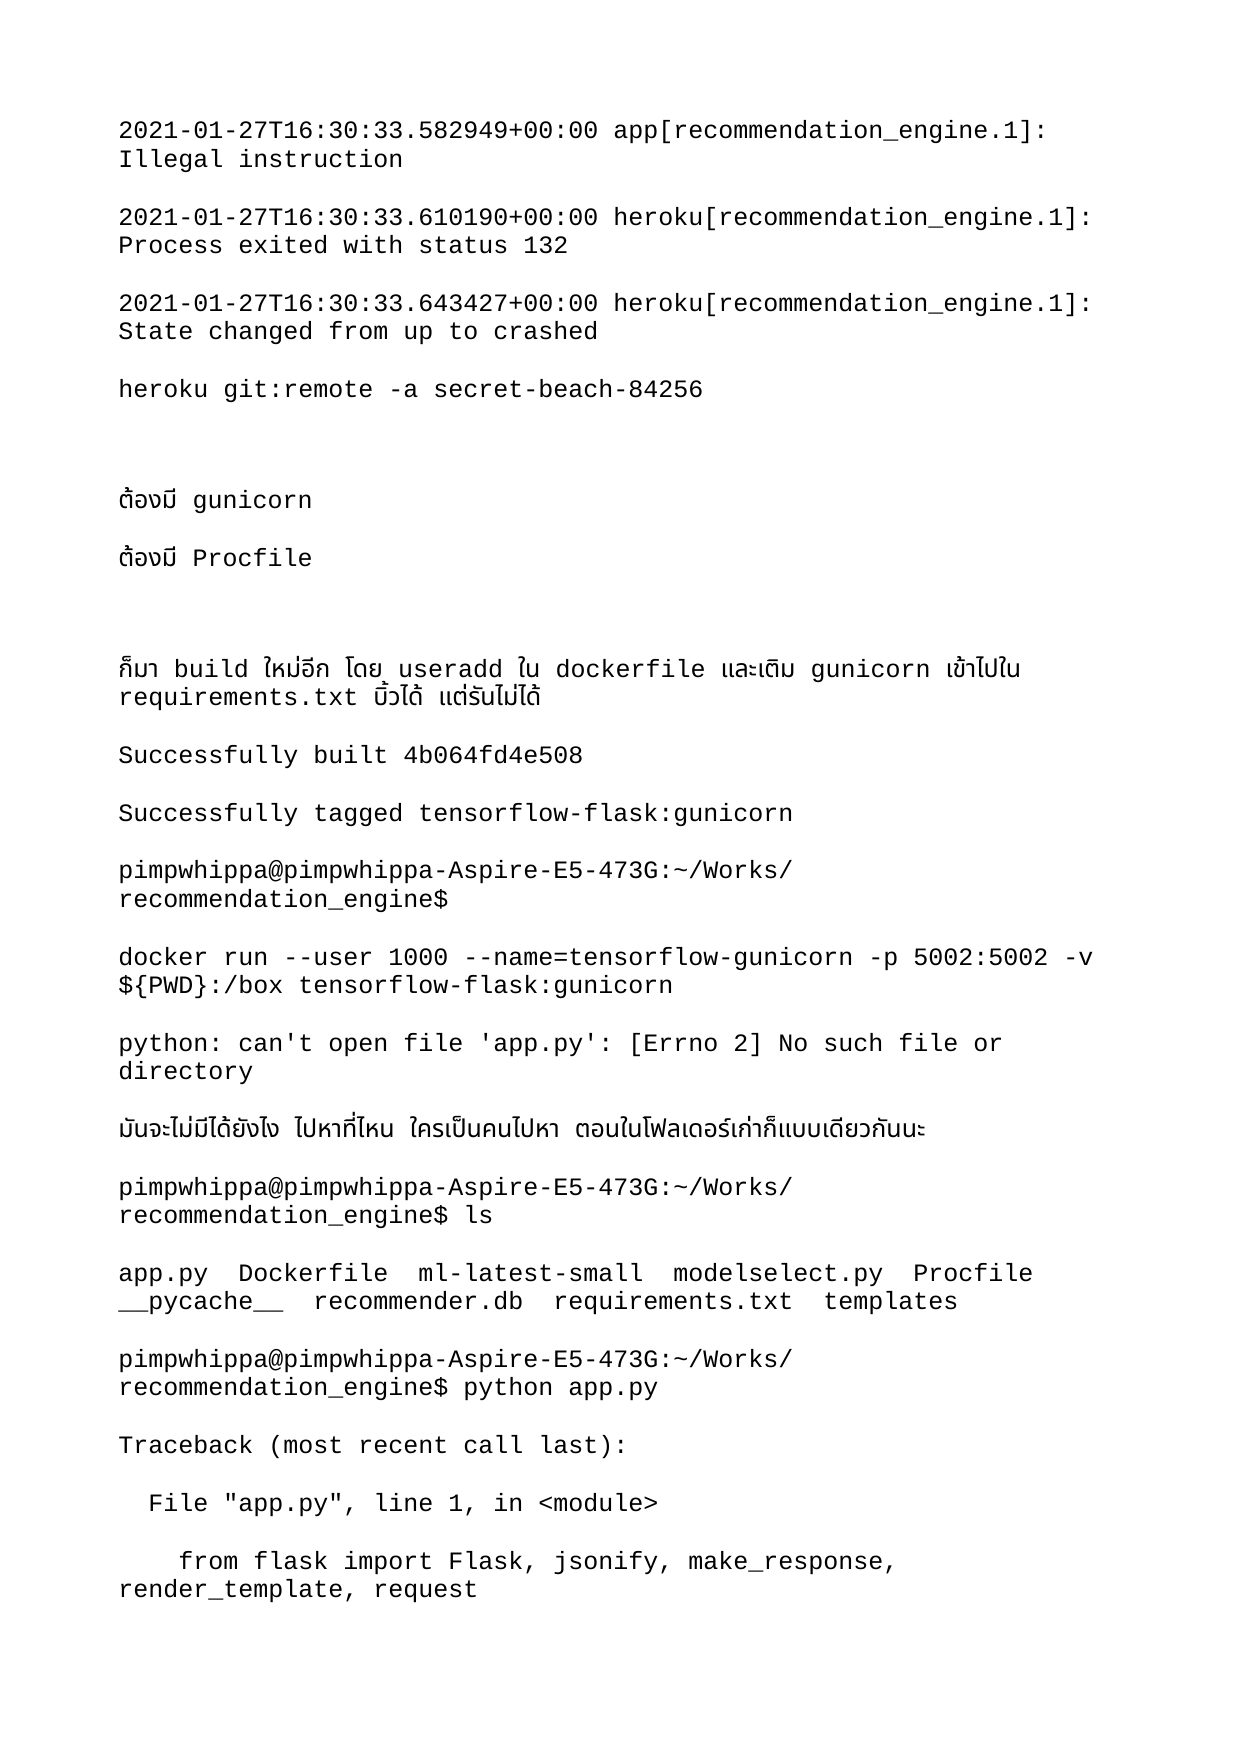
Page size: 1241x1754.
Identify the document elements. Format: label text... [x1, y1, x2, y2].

text docker run --user 1000 --name=tensorflow-gunicorn -p 5002:5002 -v ${PWD}:/box tensorflow-flask:gunicorn [118, 944, 1122, 1001]
text pimpwhippa@pimpwhippa-Aspire-E5-473G:~/Works/recommendation_engine$ [118, 858, 1122, 915]
text Traceback (most recent call last): [118, 1433, 1122, 1461]
text มันจะไม่มีได้ยังไง ไปหาที่ไหน ใครเป็นคนไปหา ตอนในโฟลเดอร์เก่าก็แบบเดียวกันนะ [118, 1116, 1122, 1145]
text from flask import Flask, jsonify, make_response, render_template, request [118, 1548, 1122, 1605]
text heroku git:remote -a secret-beach-84256 [118, 377, 1122, 405]
text python: can't open file 'app.py': [Errno 2] No such file or directory [118, 1030, 1122, 1087]
text ต้องมี gunicorn [118, 487, 1122, 516]
text 2021-01-27T16:30:33.610190+00:00 heroku[recommendation_engine.1]: Process exited with status 132 [118, 204, 1122, 261]
text ก็มา build ใหม่อีก โดย useradd ใน dockerfile และเติม gunicorn เข้าไปใน requirements.txt บิ้วได้ แต่รันไม่ได้ [118, 656, 1122, 713]
text Successfully built 4b064fd4e508 [118, 742, 1122, 771]
text File "app.py", line 1, in <module> [118, 1491, 1122, 1519]
text ต้องมี Procfile [118, 545, 1122, 574]
text Successfully tagged tensorflow-flask:gunicorn [118, 800, 1122, 828]
text 2021-01-27T16:30:33.582949+00:00 app[recommendation_engine.1]: Illegal instruction [118, 118, 1122, 175]
text pimpwhippa@pimpwhippa-Aspire-E5-473G:~/Works/recommendation_engine$ ls [118, 1174, 1122, 1231]
text pimpwhippa@pimpwhippa-Aspire-E5-473G:~/Works/recommendation_engine$ python app.py [118, 1347, 1122, 1403]
text app.py Dockerfile ml-latest-small modelselect.py Procfile __pycache__ recommender.db requirements.txt templates [118, 1260, 1122, 1317]
text 2021-01-27T16:30:33.643427+00:00 heroku[recommendation_engine.1]: State changed from up to crashed [118, 290, 1122, 347]
